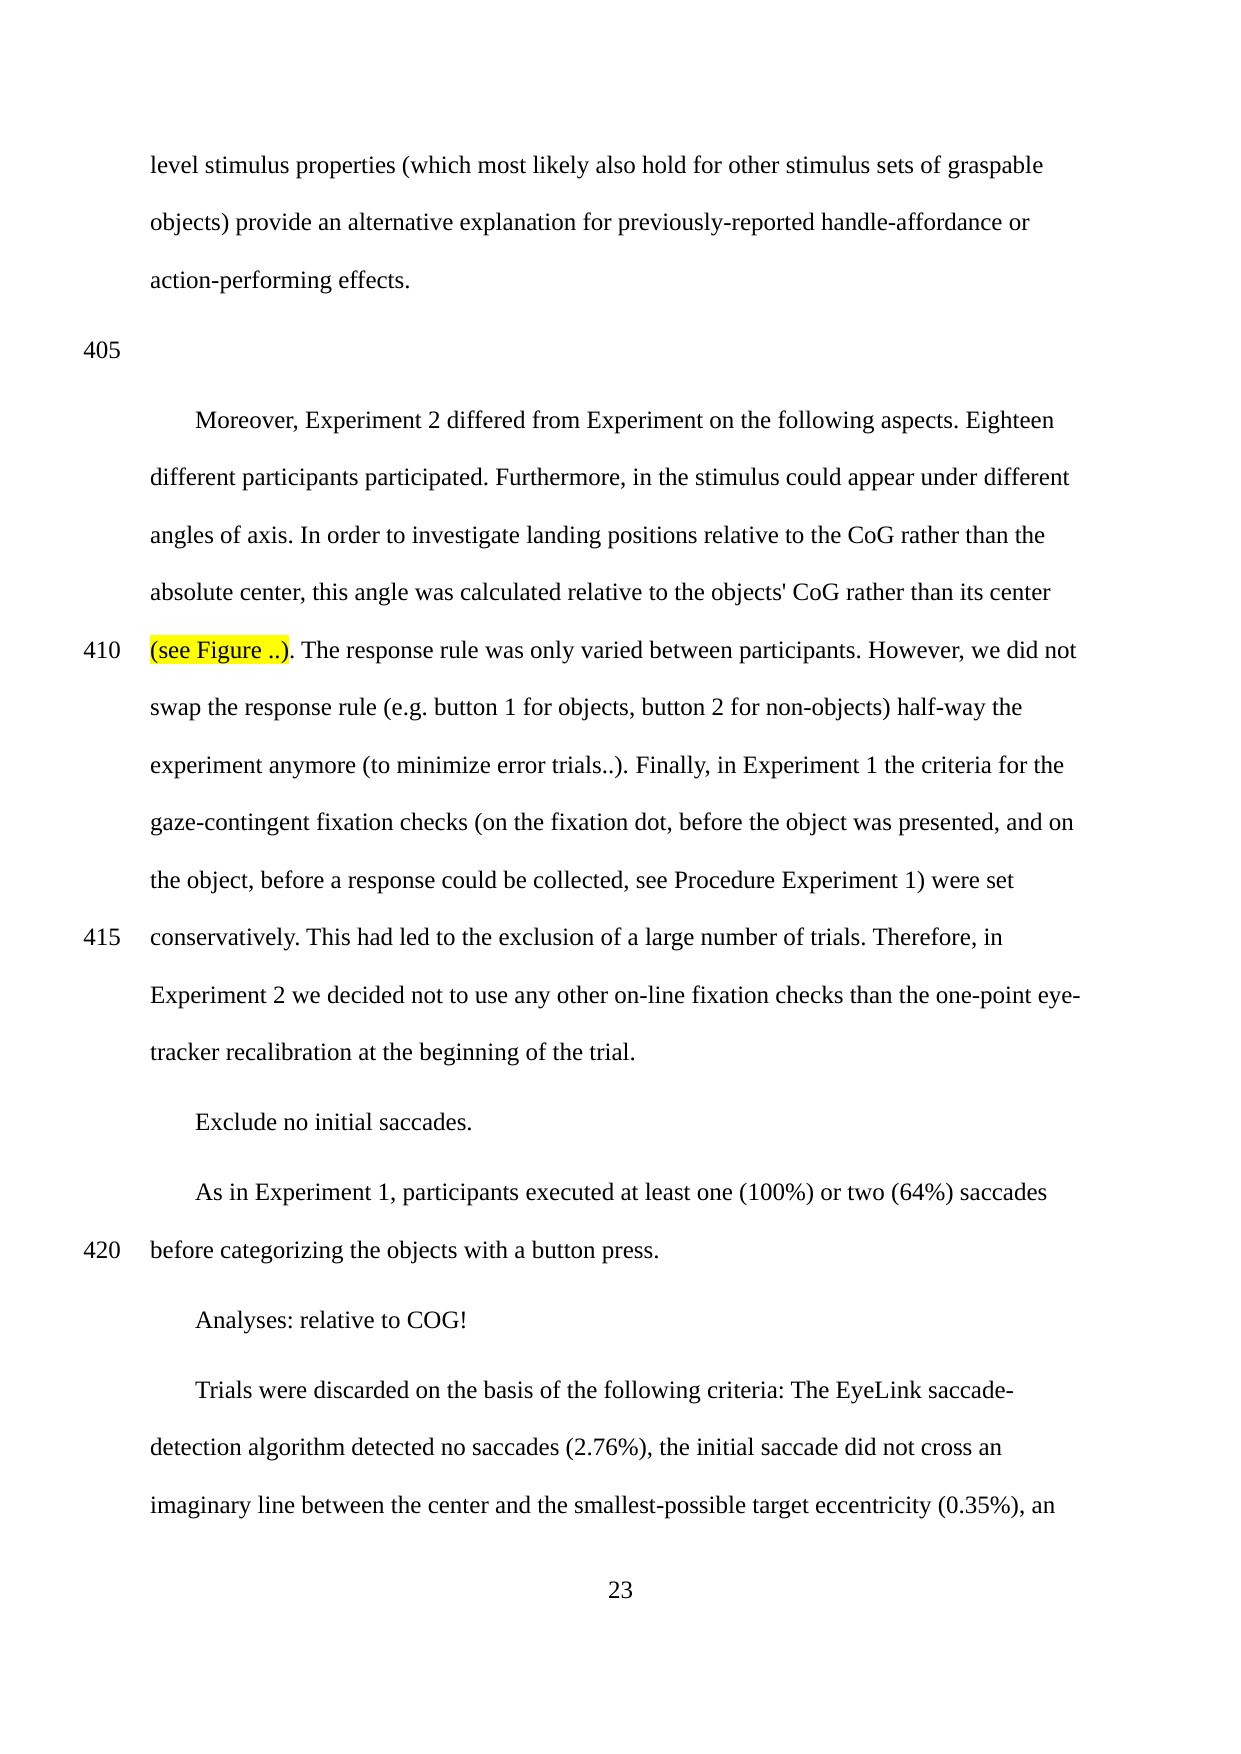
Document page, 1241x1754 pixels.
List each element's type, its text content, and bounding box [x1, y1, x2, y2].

text Moreover, Experiment 2 differed from Experiment on the following aspects. Eighteen different participants participated. Furthermore, in the stimulus could appear under different angles of axis. In order to investigate landing positions relative to the CoG rather than the absolute center, this angle was calculated relative to the objects' CoG rather than its center (see Figure ..). The response rule was only varied between participants. However, we did not swap the response rule (e.g. button 1 for objects, button 2 for non-objects) half-way the experiment anymore (to minimize error trials..). Finally, in Experiment 1 the criteria for the gaze-contingent fixation checks (on the fixation dot, before the object was presented, and on the object, before a response could be collected, see Procedure Experiment 1) were set conservatively. This had led to the exclusion of a large number of trials. Therefore, in Experiment 2 we decided not to use any other on-line fixation checks than the one-point eye-tracker recalibration at the beginning of the trial. [150, 405, 1091, 1066]
text level stimulus properties (which most likely also hold for other stimulus sets of graspable objects) provide an alternative explanation for previously-reported handle-affordance or action-performing effects. [150, 150, 1091, 294]
text Trials were discarded on the basis of the following criteria: The EyeLink saccade-detection algorithm detected no saccades (2.76%), the initial saccade did not cross an imaginary line between the center and the smallest-possible target eccentricity (0.35%), an [150, 1375, 1091, 1519]
text As in Experiment 1, participants executed at least one (100%) or two (64%) saccades before categorizing the objects with a button press. [150, 1177, 1091, 1264]
text Analyses: relative to COG! [150, 1305, 1091, 1334]
text Exclude no initial saccades. [150, 1107, 1091, 1136]
